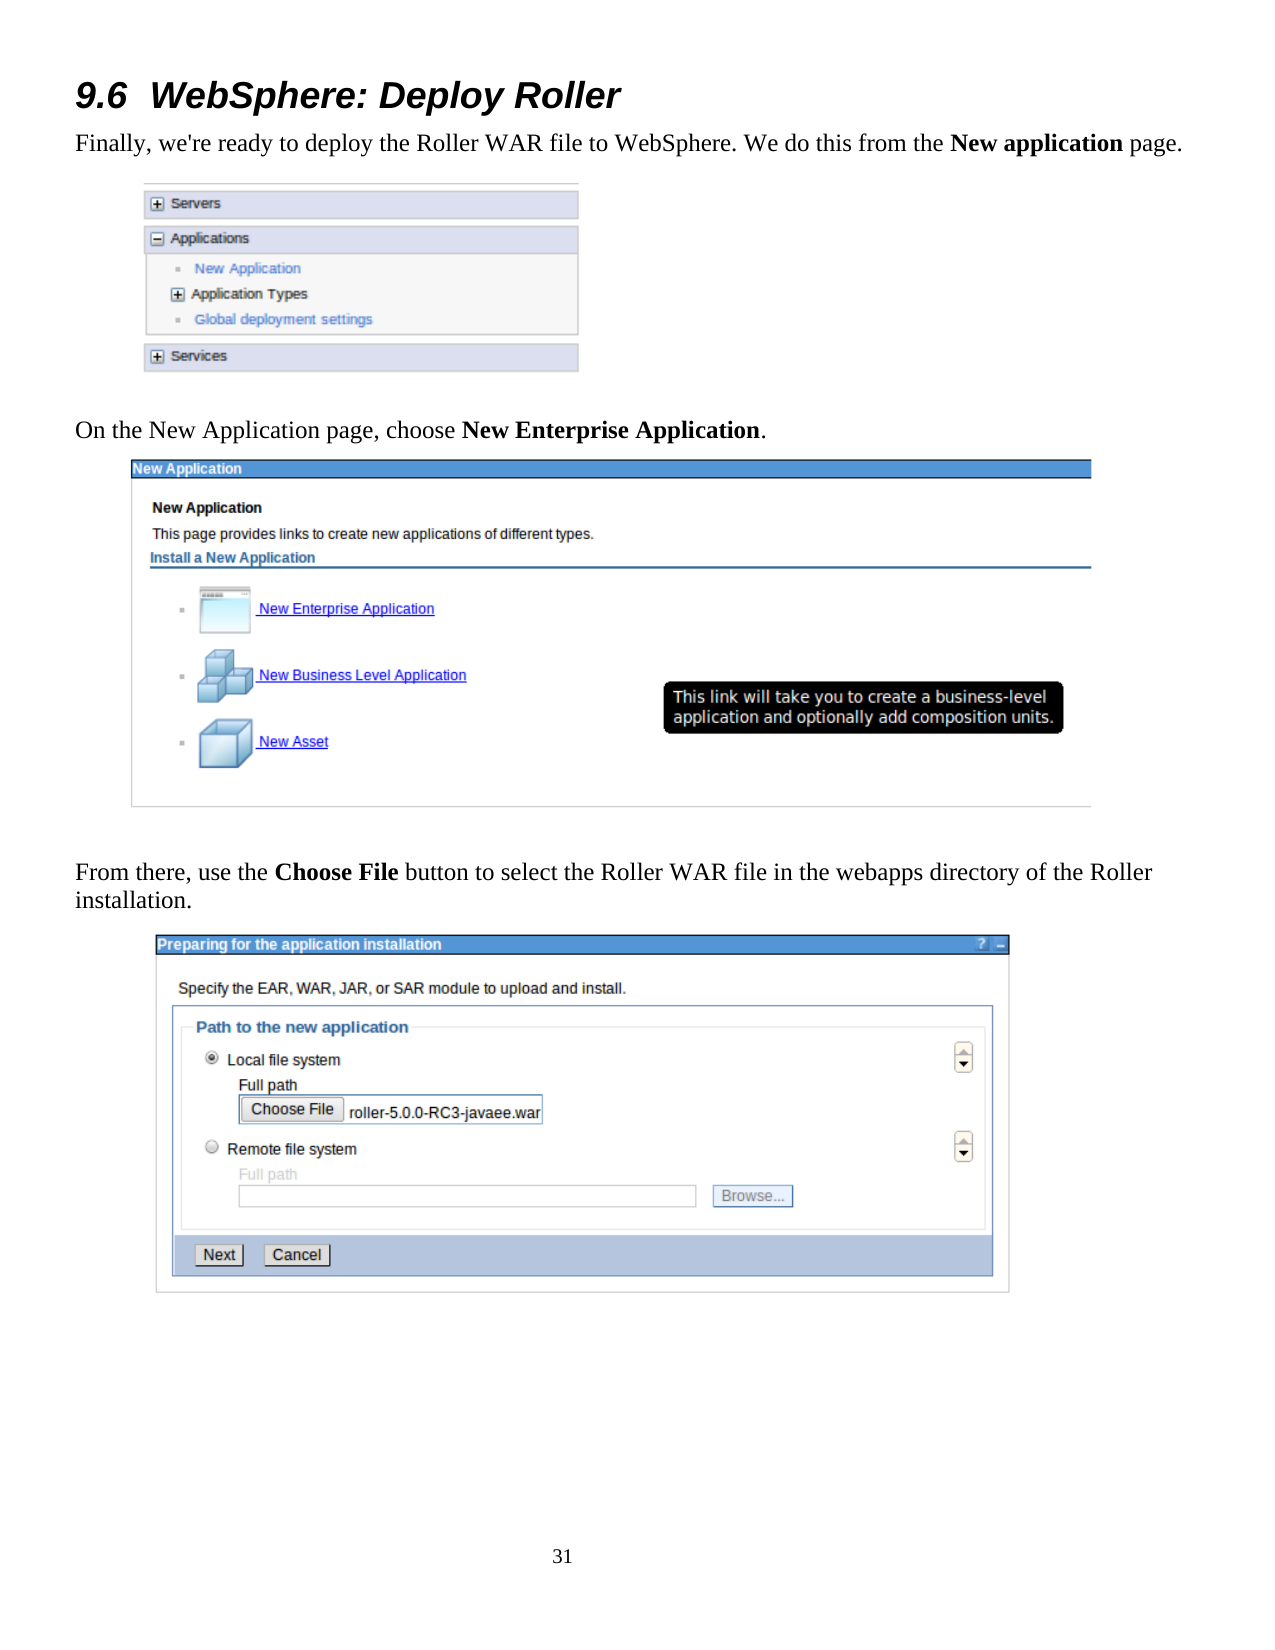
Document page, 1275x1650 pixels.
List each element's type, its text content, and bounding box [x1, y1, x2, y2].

text From there, use the Choose File button to select the Roller WAR file in the webapps directory of the Roller installation. [75, 858, 1200, 914]
picture [152, 926, 1021, 1298]
subtitle WebSphere: Deploy Roller [75, 75, 1200, 117]
text Finally, we're ready to deploy the Roller WAR file to WebSphere. We do this from the New application page. [75, 129, 1200, 157]
picture [141, 183, 587, 377]
text On the New Application page, choose New Enterprise Application. [75, 416, 1200, 444]
picture [124, 456, 1092, 818]
